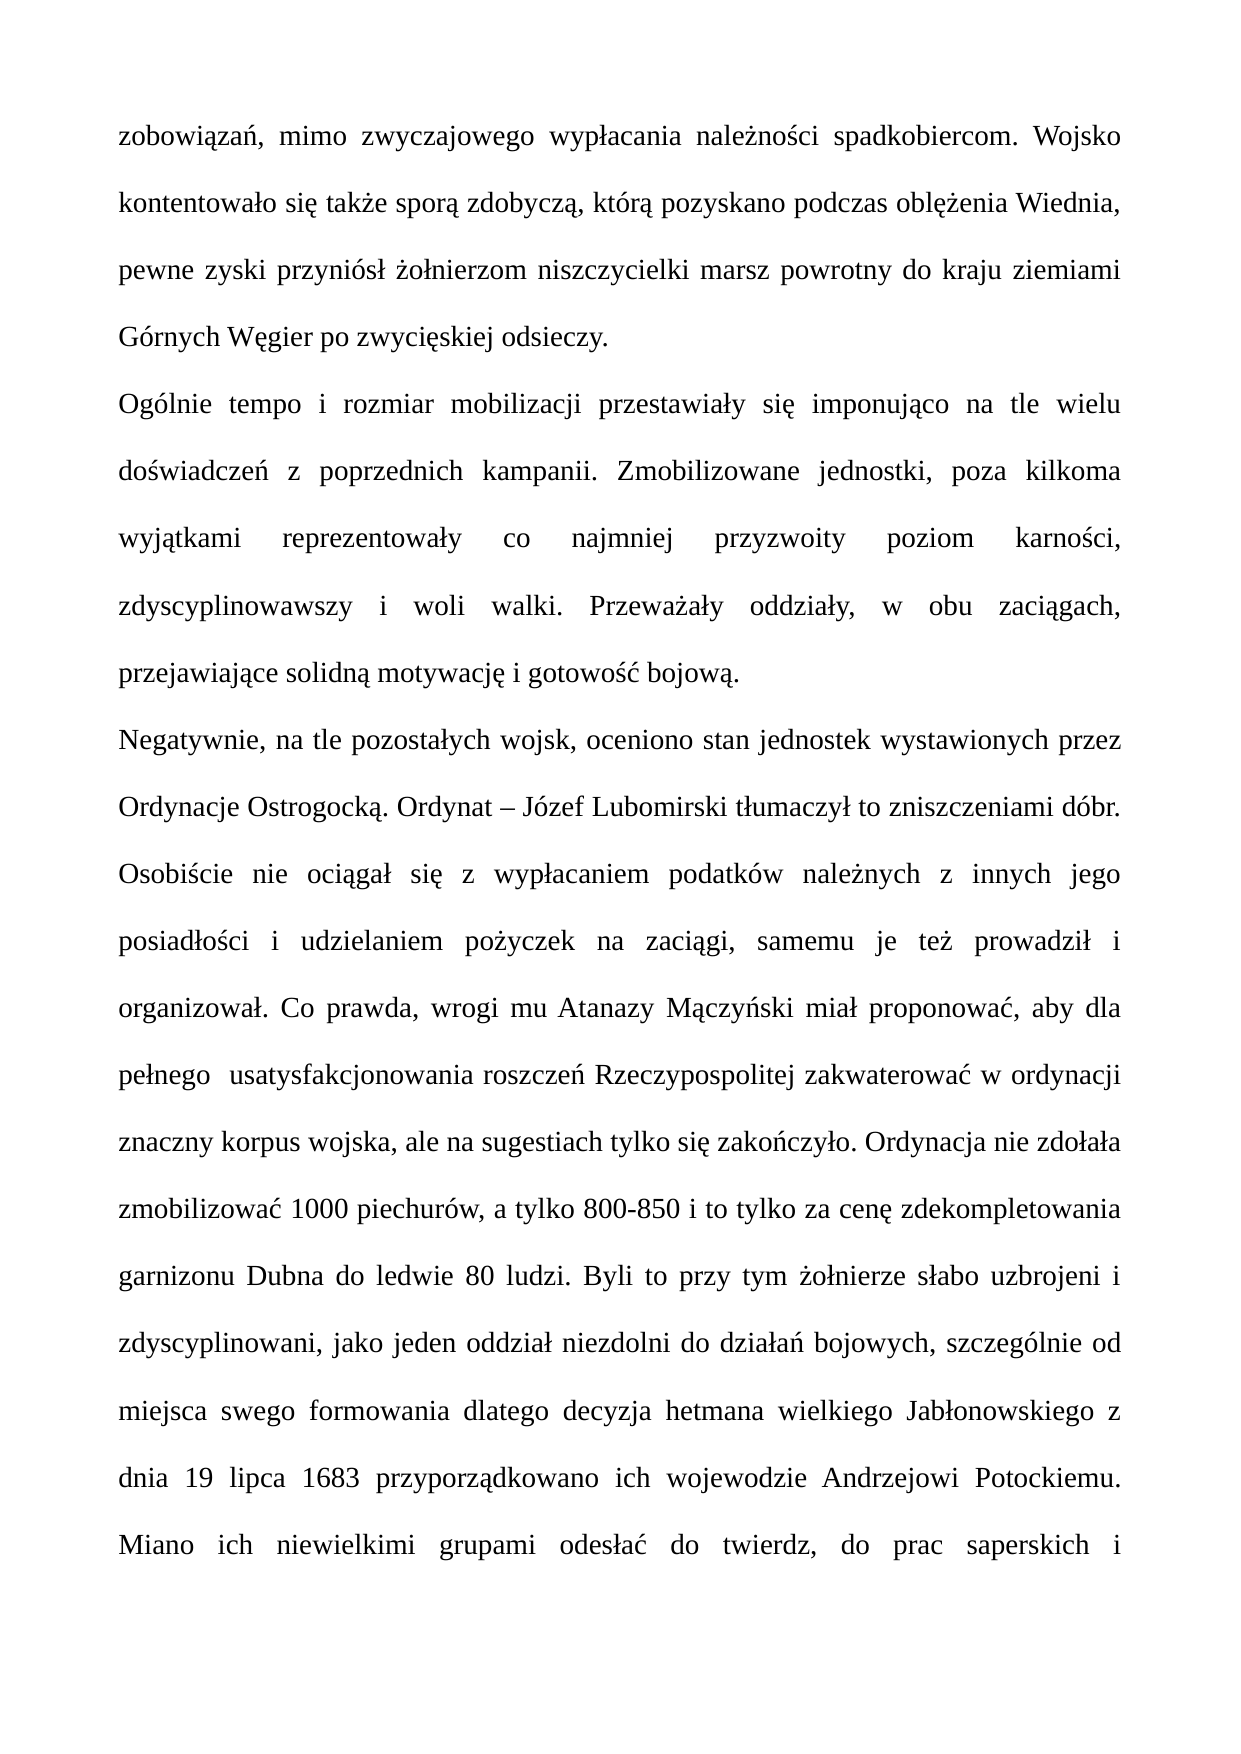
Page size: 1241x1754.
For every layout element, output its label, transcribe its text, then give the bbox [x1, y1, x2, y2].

text Ogólnie tempo i rozmiar mobilizacji przestawiały się imponująco na tle wielu doświadczeń z poprzednich kampanii. Zmobilizowane jednostki, poza kilkoma wyjątkami reprezentowały co najmniej przyzwoity poziom karności, zdyscyplinowawszy i woli walki. Przeważały oddziały, w obu zaciągach, przejawiające solidną motywację i gotowość bojową. [118, 386, 1122, 688]
text Negatywnie, na tle pozostałych wojsk, oceniono stan jednostek wystawionych przez Ordynacje Ostrogocką. Ordynat – Józef Lubomirski tłumaczył to zniszczeniami dóbr. Osobiście nie ociągał się z wypłacaniem podatków należnych z innych jego posiadłości i udzielaniem pożyczek na zaciągi, samemu je też prowadził i organizował. Co prawda, wrogi mu Atanazy Mączyński miał proponować, aby dla pełnego usatysfakcjonowania roszczeń Rzeczypospolitej zakwaterować w ordynacji znaczny korpus wojska, ale na sugestiach tylko się zakończyło. Ordynacja nie zdołała zmobilizować 1000 piechurów, a tylko 800-850 i to tylko za cenę zdekompletowania garnizonu Dubna do ledwie 80 ludzi. Byli to przy tym żołnierze słabo uzbrojeni i zdyscyplinowani, jako jeden oddział niezdolni do działań bojowych, szczególnie od miejsca swego formowania dlatego decyzja hetmana wielkiego Jabłonowskiego z dnia 19 lipca 1683 przyporządkowano ich wojewodzie Andrzejowi Potockiemu. Miano ich niewielkimi grupami odesłać do twierdz, do prac saperskich i [118, 722, 1122, 1560]
text zobowiązań, mimo zwyczajowego wypłacania należności spadkobiercom. Wojsko kontentowało się także sporą zdobyczą, którą pozyskano podczas oblężenia Wiednia, pewne zyski przyniósł żołnierzom niszczycielki marsz powrotny do kraju ziemiami Górnych Węgier po zwycięskiej odsieczy. [118, 118, 1122, 353]
